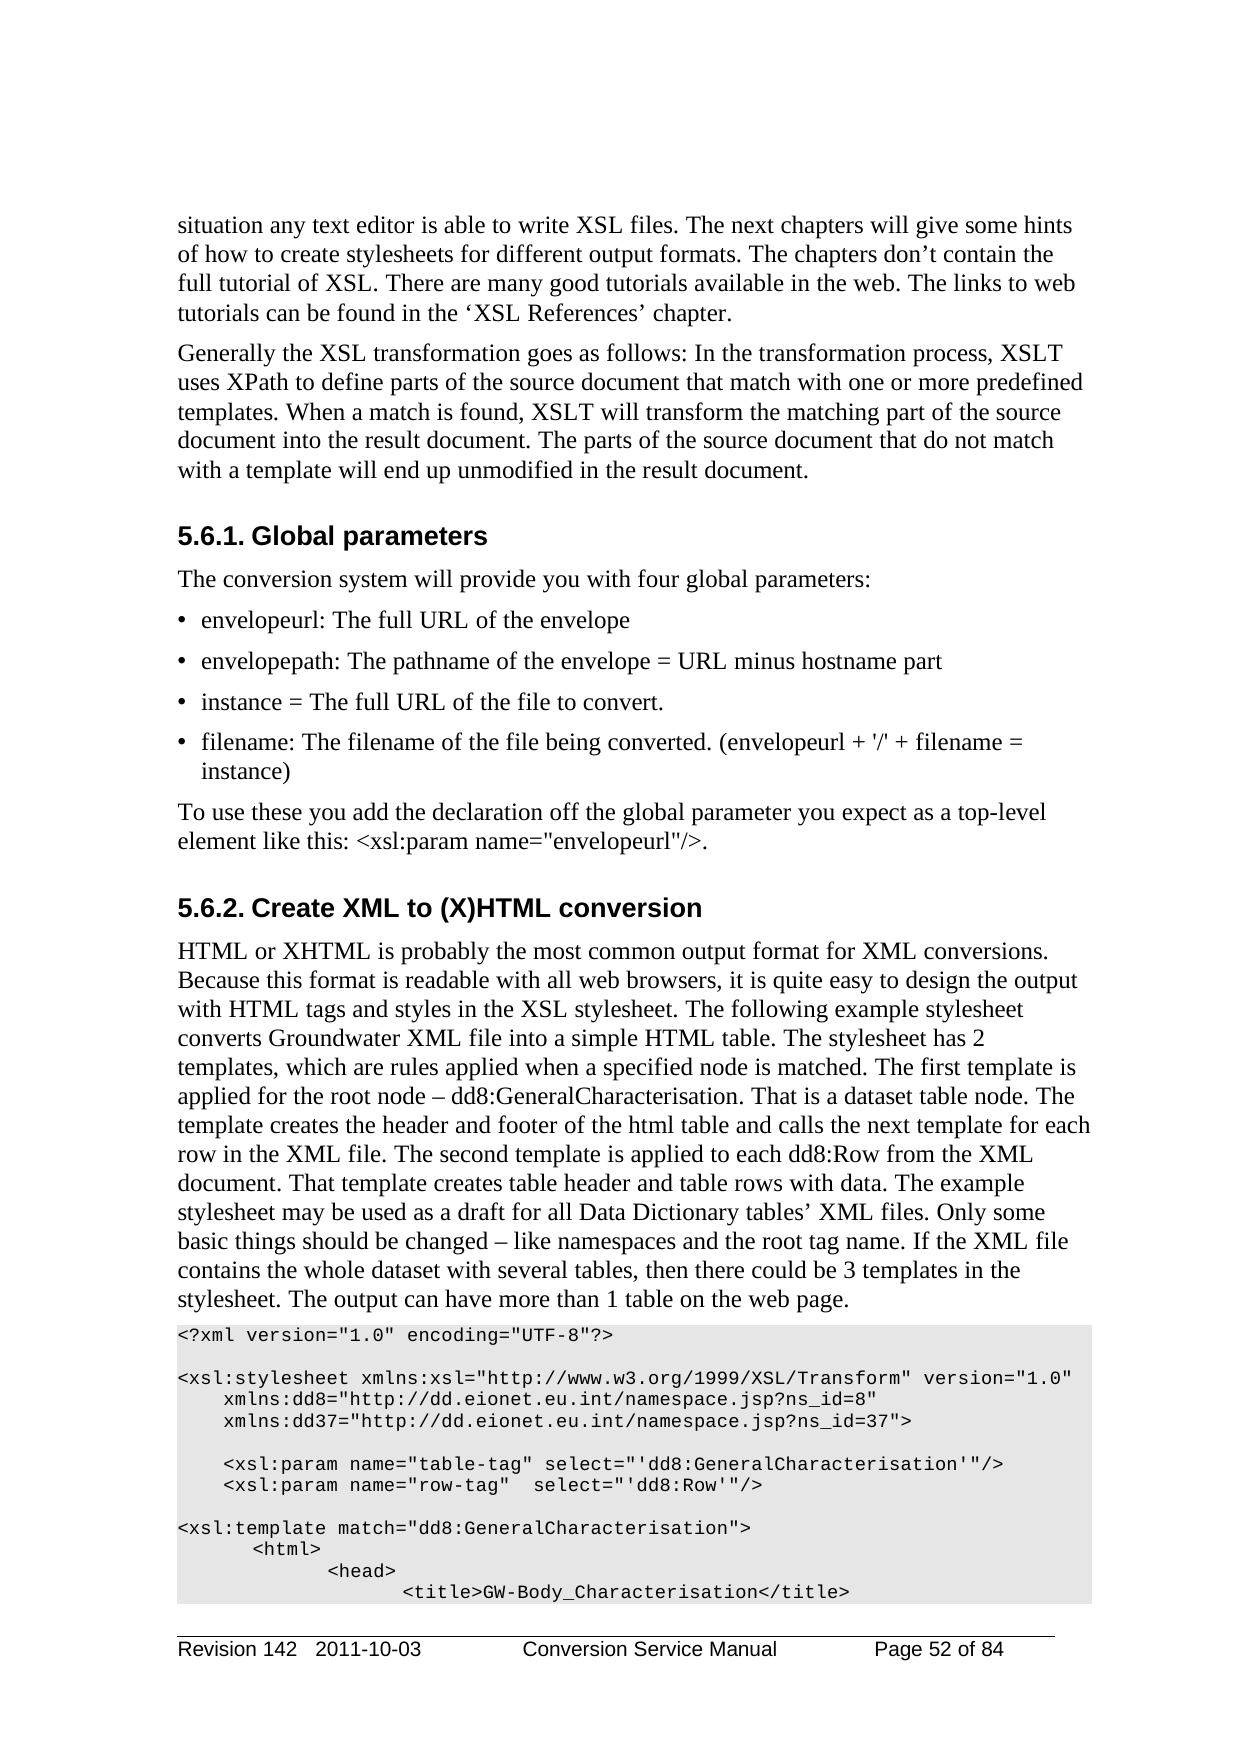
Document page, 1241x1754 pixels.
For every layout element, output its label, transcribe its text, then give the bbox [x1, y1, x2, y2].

list filename: The filename of the file being converted. (envelopeurl + '/' + filename = instance) [177, 727, 1092, 785]
list <xsl:param name="row-tag" select="'dd8:Row'"/> [177, 1475, 1092, 1497]
list instance = The full URL of the file to convert. [177, 686, 1092, 715]
list <html> [177, 1540, 1092, 1561]
text Generally the XSL transformation goes as follows: In the transformation process, XSLT uses XPath to define parts of the source document that match with one or more predefined templates. When a match is found, XSLT will transform the matching part of the source document into the result document. The parts of the source document that do not match with a template will end up unmodified in the result document. [177, 338, 1092, 483]
list xmlns:dd8="http://dd.eionet.eu.int/namespace.jsp?ns_id=8" [177, 1389, 1092, 1411]
list <xsl:stylesheet xmlns:xsl="http://www.w3.org/1999/XSL/Transform" version="1.0" [177, 1368, 1092, 1389]
list envelopeurl: The full URL of the envelope [177, 605, 1092, 634]
text The conversion system will provide you with four global parameters: [177, 564, 1092, 593]
list <?xml version="1.0" encoding="UTF-8"?> [177, 1325, 1092, 1347]
text To use these you add the declaration off the global parameter you expect as a top-level element like this: <xsl:param name="envelopeurl"/>. [177, 797, 1092, 855]
list envelopepath: The pathname of the envelope = URL minus hostname part [177, 646, 1092, 674]
text situation any text editor is able to write XSL files. The next chapters will give some hints of how to create stylesheets for different output formats. The chapters don’t contain the full tutorial of XSL. There are many good tutorials available in the web. The links to web tutorials can be found in the ‘XSL References’ chapter. [177, 210, 1092, 326]
list <xsl:param name="table-tag" select="'dd8:GeneralCharacterisation'"/> [177, 1454, 1092, 1475]
text HTML or XHTML is probably the most common output format for XML conversions. Because this format is readable with all web browsers, it is quite easy to design the output with HTML tags and styles in the XSL stylesheet. The following example stylesheet converts Groundwater XML file into a simple HTML table. The stylesheet has 2 templates, which are rules applied when a specified node is matched. The first template is applied for the root node – dd8:GeneralCharacterisation. That is a dataset table node. The template creates the header and footer of the html table and calls the next template for each row in the XML file. The second template is applied to each dd8:Row from the XML document. That template creates table header and table rows with data. The example stylesheet may be used as a draft for all Data Dictionary tables’ XML files. Only some basic things should be changed – like namespaces and the root tag name. If the XML file contains the whole dataset with several tables, then there could be 3 templates in the stylesheet. The output can have more than 1 table on the web page. [177, 936, 1092, 1313]
subtitle Global parameters [177, 520, 1092, 551]
list <head> [177, 1561, 1092, 1583]
list xmlns:dd37="http://dd.eionet.eu.int/namespace.jsp?ns_id=37"> [177, 1411, 1092, 1432]
list <title>GW-Body_Characterisation</title> [177, 1583, 1092, 1604]
subtitle Create XML to (X)HTML conversion [177, 892, 1092, 923]
list <xsl:template match="dd8:GeneralCharacterisation"> [177, 1518, 1092, 1540]
